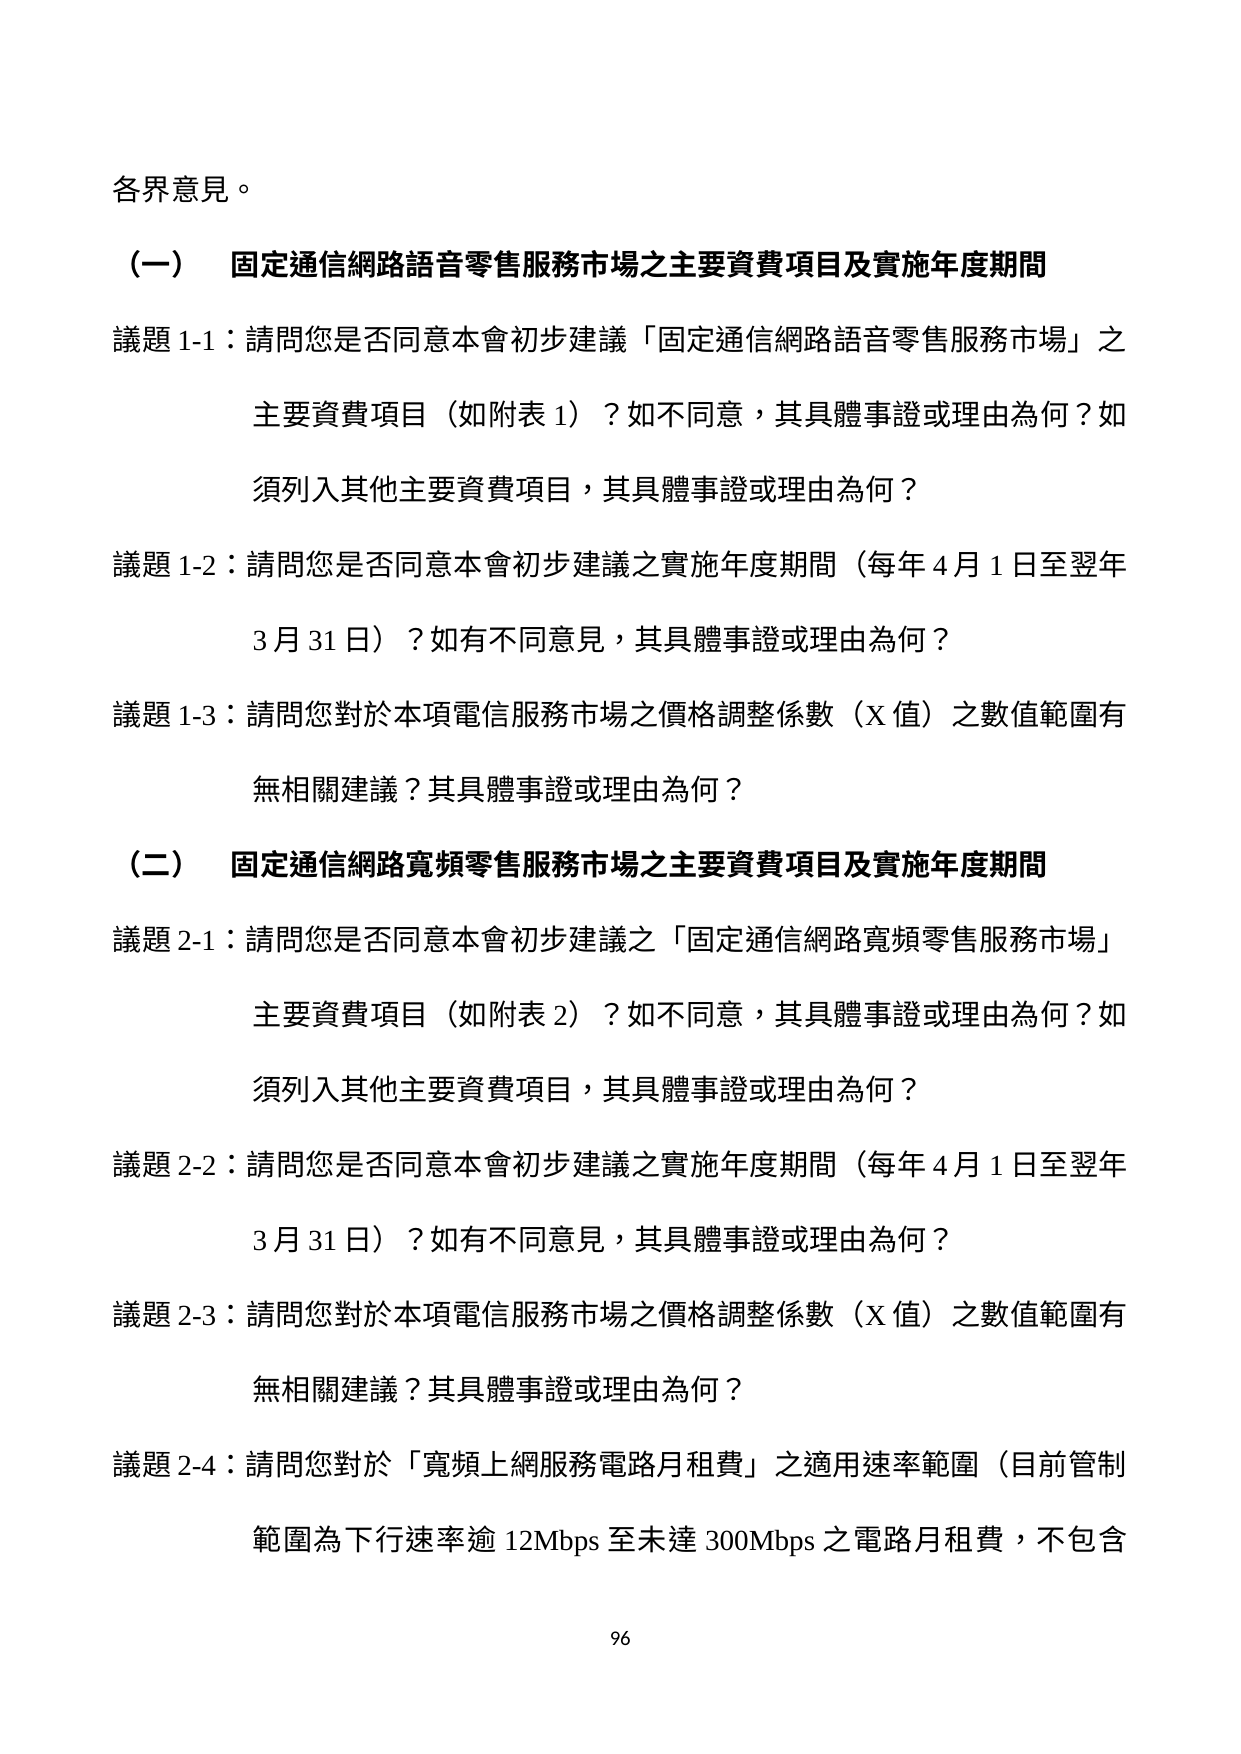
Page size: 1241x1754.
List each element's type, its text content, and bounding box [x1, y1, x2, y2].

text 議題2-1：請問您是否同意本會初步建議之「固定通信網路寬頻零售服務市場」主要資費項目（如附表2）？如不同意，其具體事證或理由為何？如須列入其他主要資費項目，其具體事證或理由為何？ [112, 900, 1128, 1125]
text 議題1-1：請問您是否同意本會初步建議「固定通信網路語音零售服務市場」之主要資費項目（如附表1）？如不同意，其具體事證或理由為何？如須列入其他主要資費項目，其具體事證或理由為何？ [112, 300, 1128, 525]
list 固定通信網路語音零售服務市場之主要資費項目及實施年度期間 [112, 225, 1128, 300]
text 議題2-2：請問您是否同意本會初步建議之實施年度期間（每年4月1日至翌年3月31日）？如有不同意見，其具體事證或理由為何？ [112, 1125, 1128, 1275]
text 各界意見。 [112, 150, 1128, 225]
text 議題2-3：請問您對於本項電信服務市場之價格調整係數（X值）之數值範圍有無相關建議？其具體事證或理由為何？ [112, 1275, 1128, 1425]
text 議題1-3：請問您對於本項電信服務市場之價格調整係數（X值）之數值範圍有無相關建議？其具體事證或理由為何？ [112, 675, 1128, 825]
list 固定通信網路寬頻零售服務市場之主要資費項目及實施年度期間 [112, 825, 1128, 900]
text 議題2-4：請問您對於「寬頻上網服務電路月租費」之適用速率範圍（目前管制範圍為下行速率逾12Mbps至未達300Mbps之電路月租費，不包含 [112, 1425, 1128, 1575]
text 議題1-2：請問您是否同意本會初步建議之實施年度期間（每年4月1日至翌年3月31日）？如有不同意見，其具體事證或理由為何？ [112, 525, 1128, 675]
